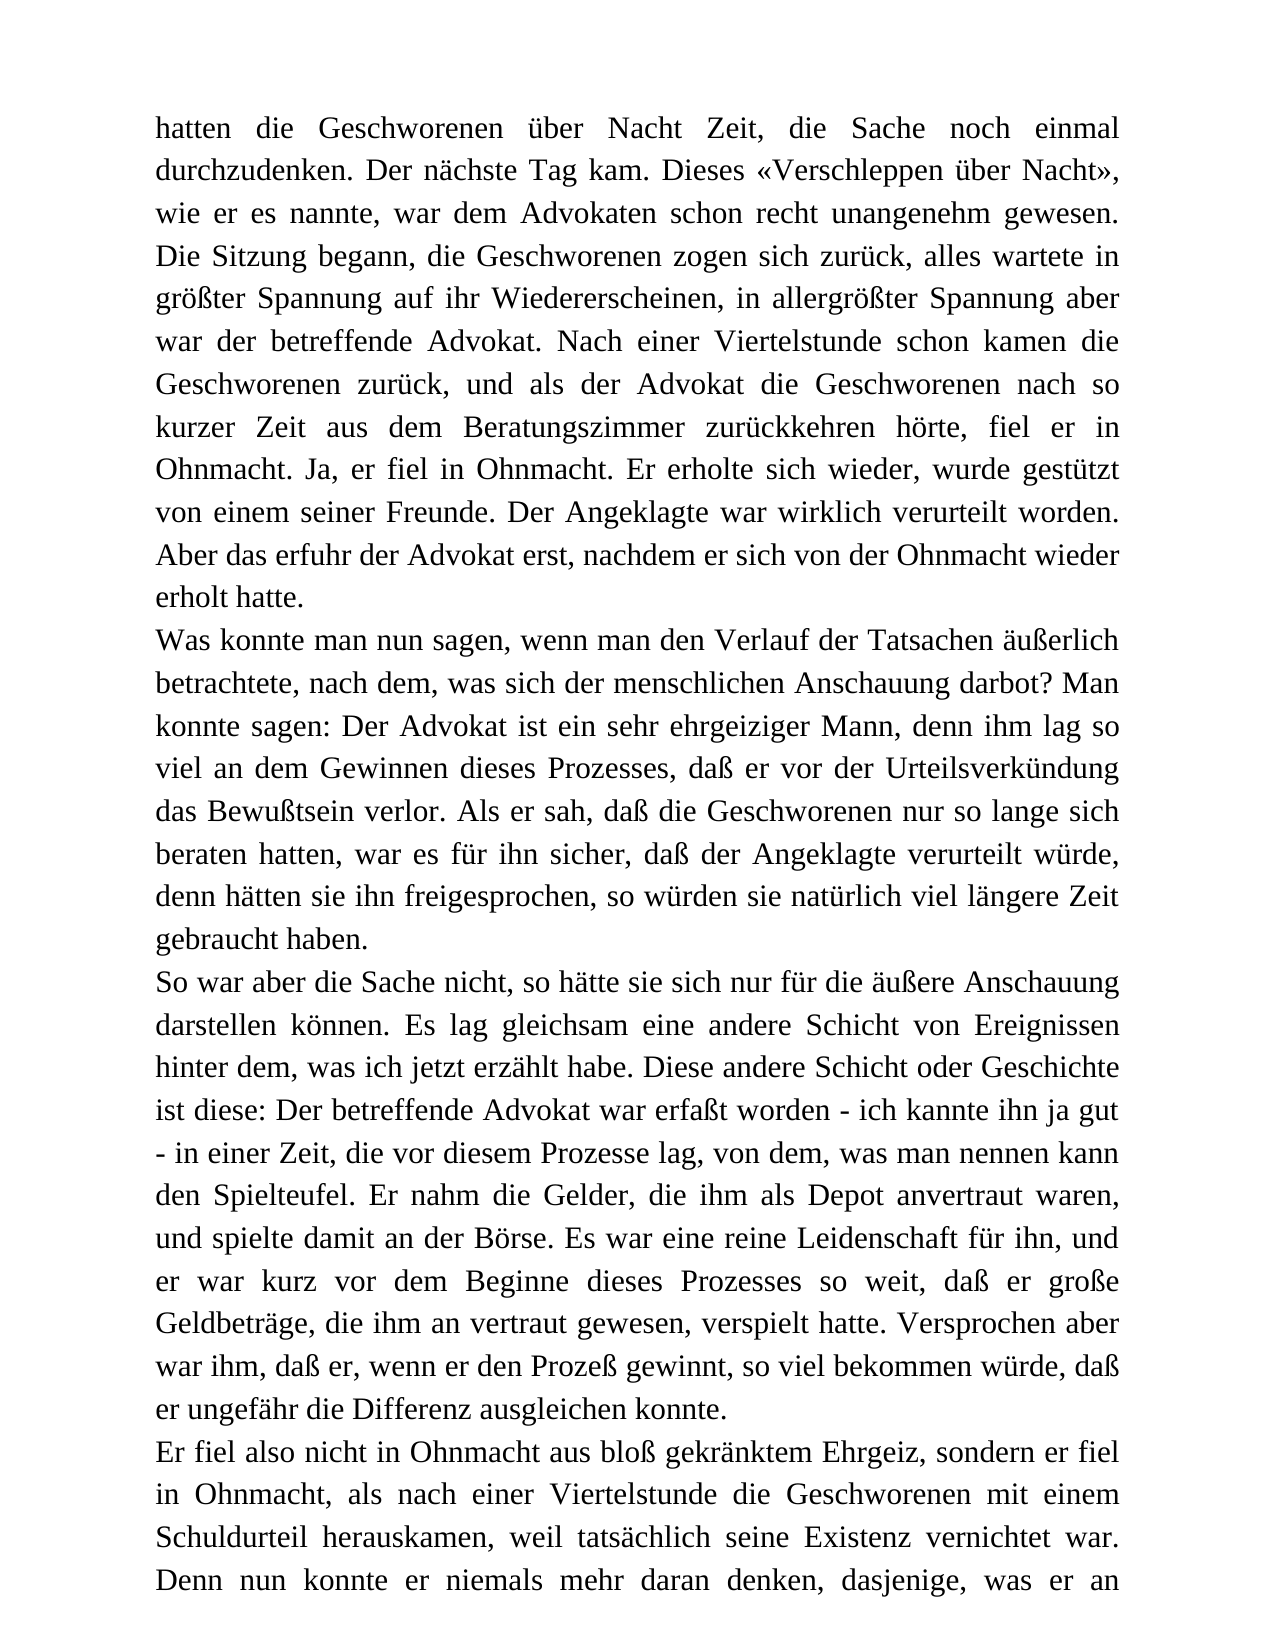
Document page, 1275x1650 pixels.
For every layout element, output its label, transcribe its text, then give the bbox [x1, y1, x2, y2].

text hatten die Geschworenen über Nacht Zeit, die Sache noch einmal durchzudenken. Der nächste Tag kam. Dieses «Verschleppen über Nacht», wie er es nannte, war dem Advokaten schon recht unangenehm gewesen. Die Sitzung begann, die Geschworenen zogen sich zurück, alles wartete in größter Spannung auf ihr Wiedererscheinen, in allergrößter Spannung aber war der betreffende Advokat. Nach einer Viertelstunde schon kamen die Geschworenen zurück, und als der Advokat die Geschworenen nach so kurzer Zeit aus dem Beratungszimmer zurückkehren hörte, fiel er in Ohnmacht. Ja, er fiel in Ohnmacht. Er erholte sich wieder, wurde gestützt von einem seiner Freunde. Der Angeklagte war wirklich verurteilt worden. Aber das erfuhr der Advokat erst, nachdem er sich von der Ohnmacht wieder erholt hatte. [155, 109, 1121, 614]
text So war aber die Sache nicht, so hätte sie sich nur für die äußere Anschauung darstellen können. Es lag gleichsam eine andere Schicht von Ereignissen hinter dem, was ich jetzt erzählt habe. Diese andere Schicht oder Geschichte ist diese: Der betreffende Advokat war erfaßt worden - ich kannte ihn ja gut - in einer Zeit, die vor diesem Prozesse lag, von dem, was man nennen kann den Spielteufel. Er nahm die Gelder, die ihm als Depot anvertraut waren, und spielte damit an der Börse. Es war eine reine Leidenschaft für ihn, und er war kurz vor dem Beginne dieses Prozesses so weit, daß er große Geldbeträge, die ihm an vertraut gewesen, verspielt hatte. Versprochen aber war ihm, daß er, wenn er den Prozeß gewinnt, so viel bekommen würde, daß er ungefähr die Differenz ausgleichen konnte. [155, 963, 1121, 1426]
text Was konnte man nun sagen, wenn man den Verlauf der Tatsachen äußerlich betrachtete, nach dem, was sich der menschlichen Anschauung darbot? Man konnte sagen: Der Advokat ist ein sehr ehrgeiziger Mann, denn ihm lag so viel an dem Gewinnen dieses Prozesses, daß er vor der Urteilsverkündung das Bewußtsein verlor. Als er sah, daß die Geschworenen nur so lange sich beraten hatten, war es für ihn sicher, daß der Angeklagte verurteilt würde, denn hätten sie ihn freigesprochen, so würden sie natürlich viel längere Zeit gebraucht haben. [155, 621, 1121, 956]
text Er fiel also nicht in Ohnmacht aus bloß gekränktem Ehrgeiz, sondern er fiel in Ohnmacht, als nach einer Viertelstunde die Geschworenen mit einem Schuldurteil herauskamen, weil tatsächlich seine Existenz vernichtet war. Denn nun konnte er niemals mehr daran denken, dasjenige, was er an [155, 1433, 1121, 1597]
